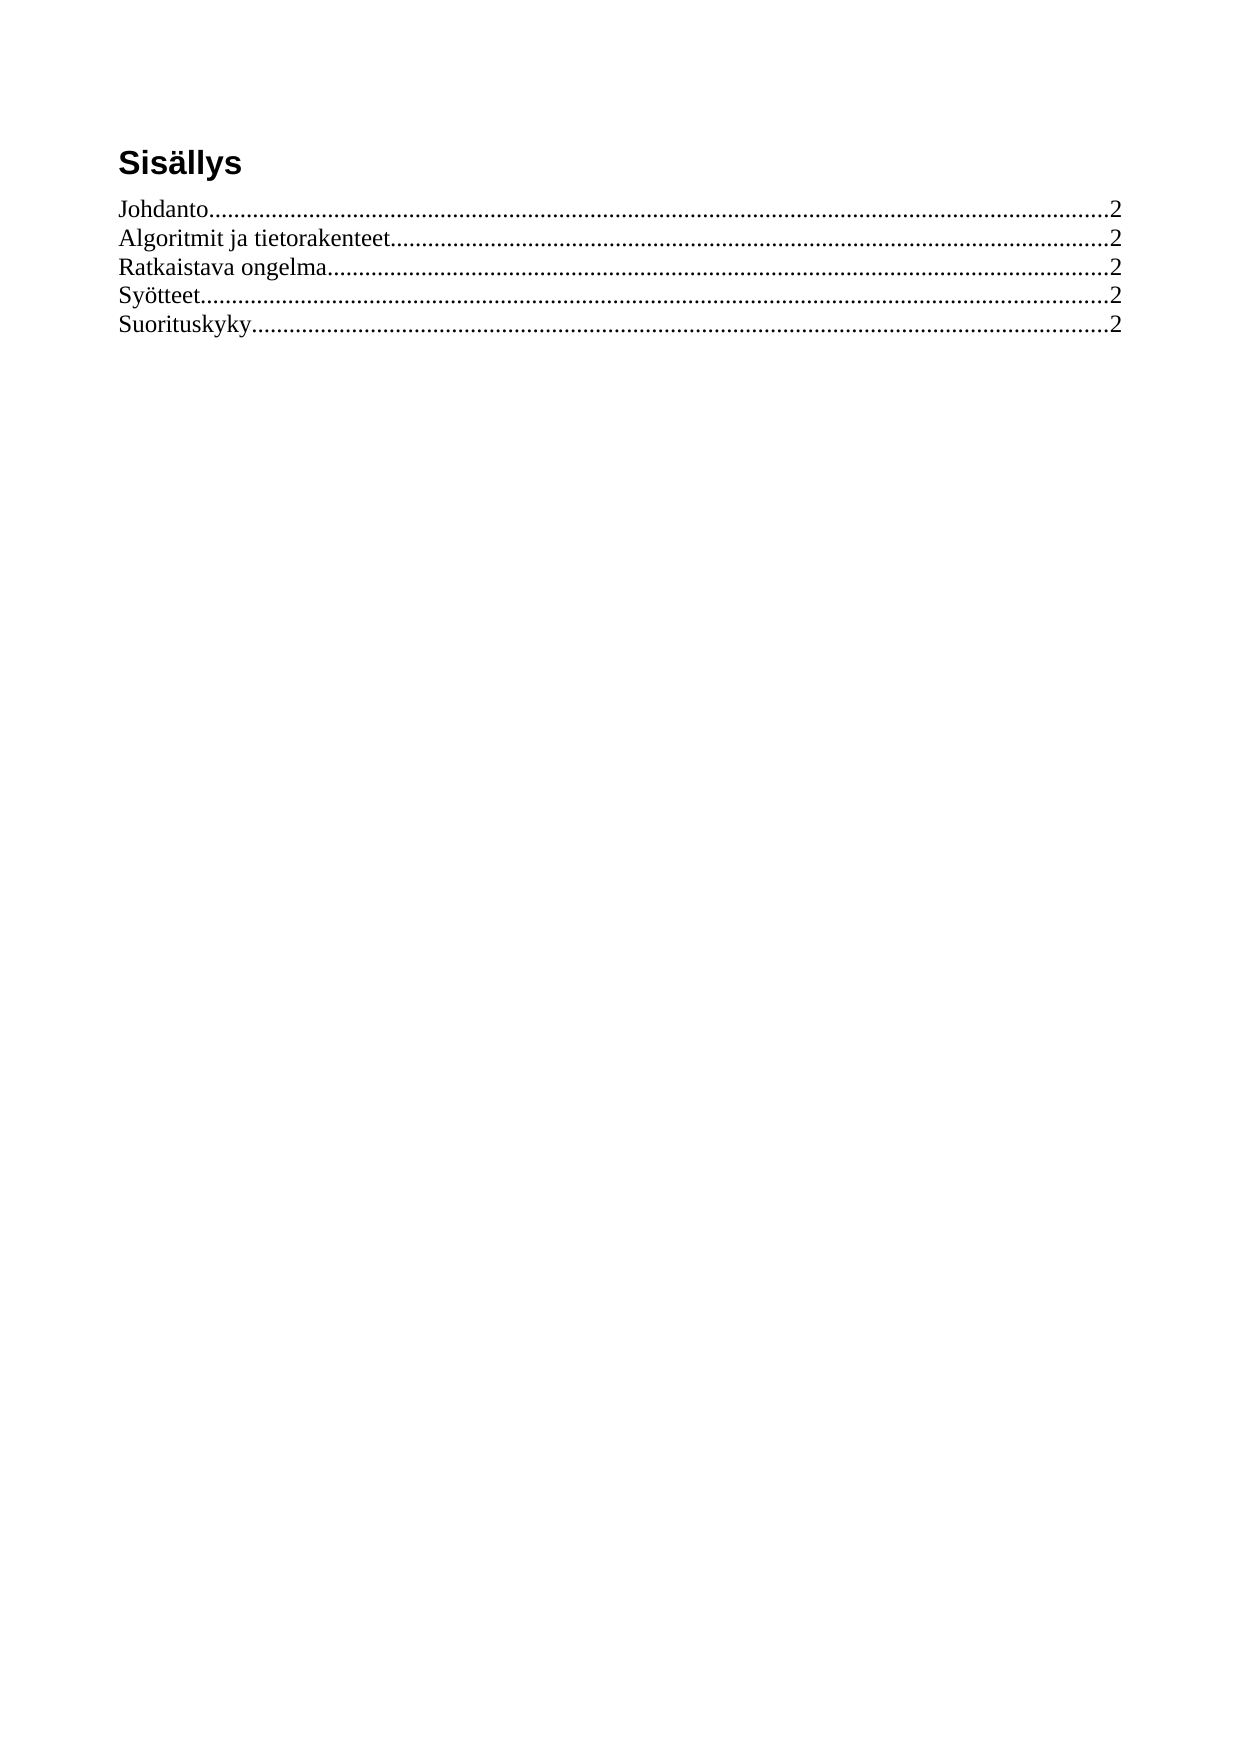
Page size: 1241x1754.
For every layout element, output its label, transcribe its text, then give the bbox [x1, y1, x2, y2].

text Ratkaistava ongelma 2 [118, 252, 1122, 280]
text Syötteet 2 [118, 280, 1122, 309]
text Suorituskyky 2 [118, 309, 1122, 338]
subtitle Sisällys [118, 143, 1122, 182]
text Algoritmit ja tietorakenteet 2 [118, 223, 1122, 252]
text Johdanto 2 [118, 194, 1122, 223]
